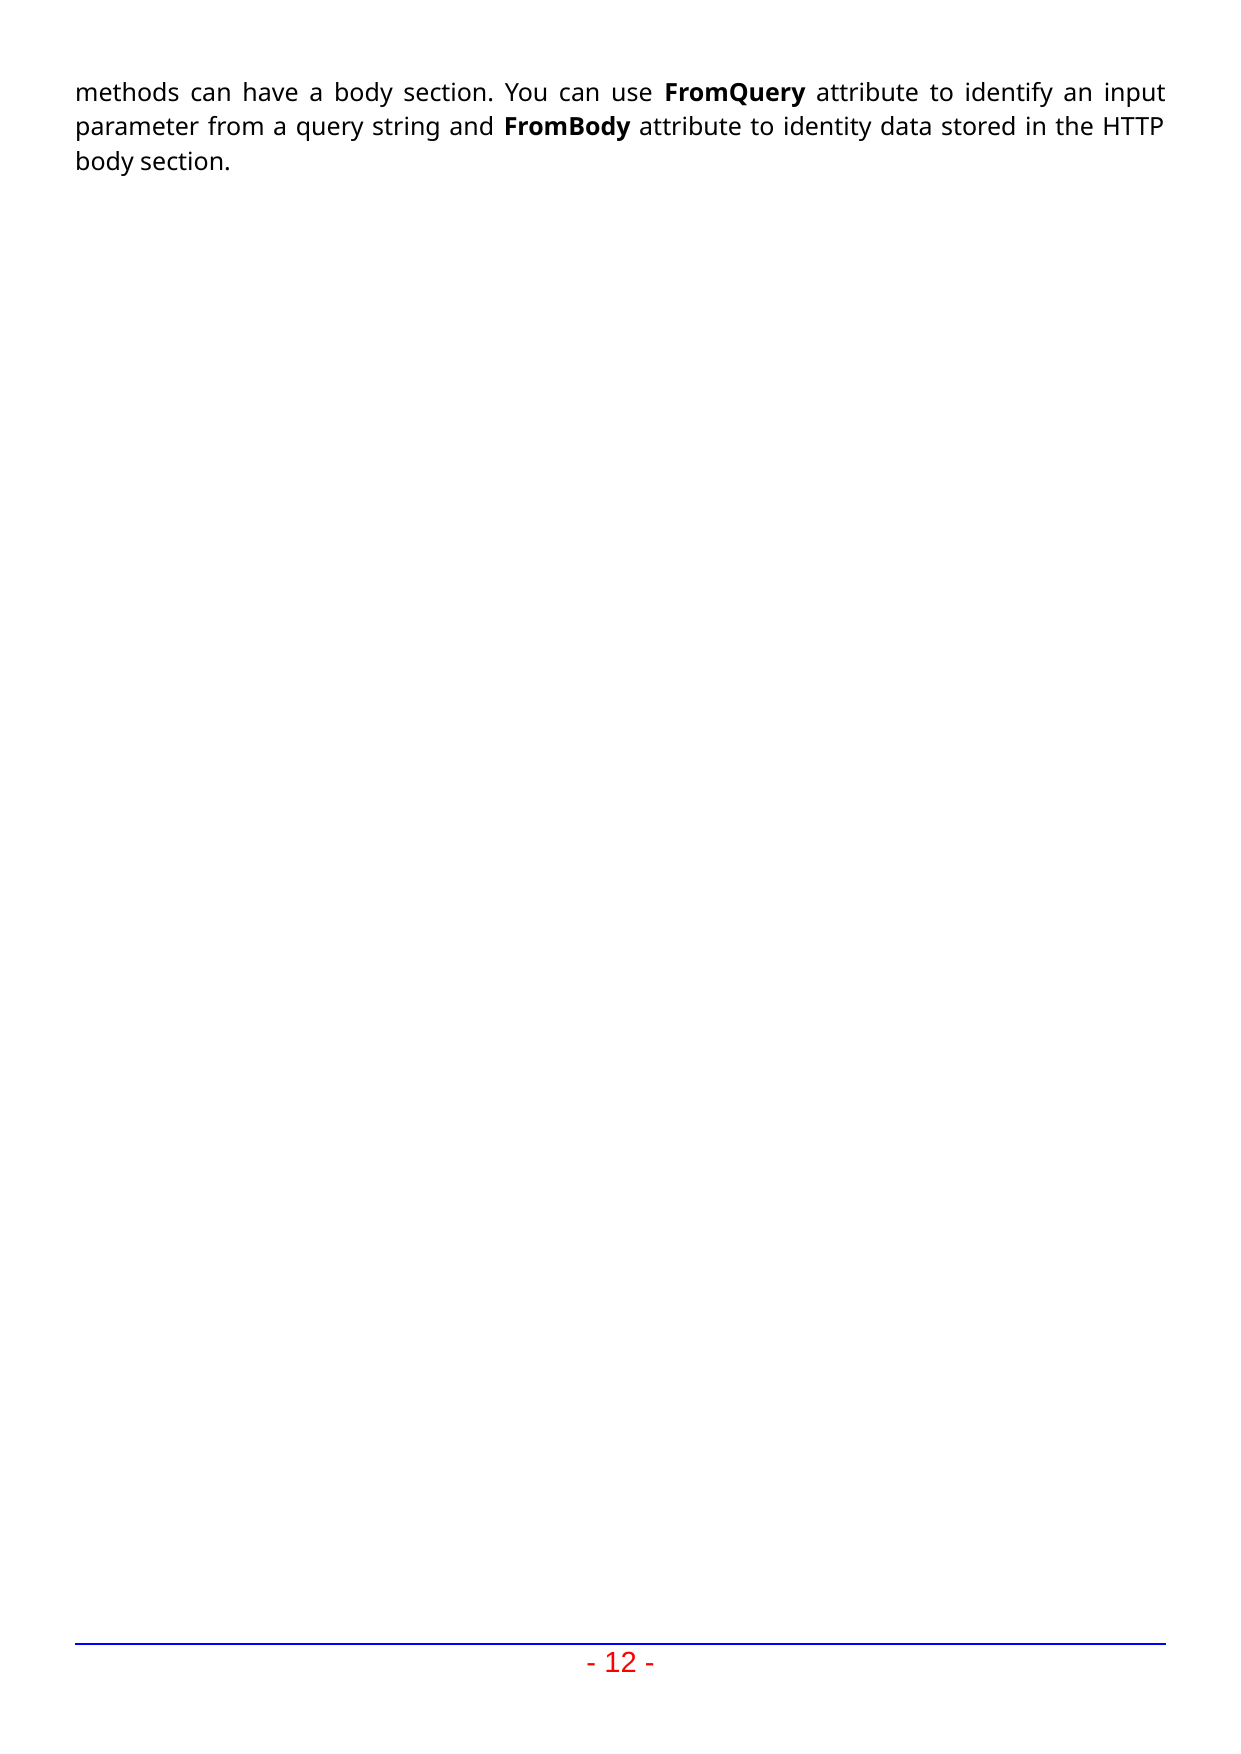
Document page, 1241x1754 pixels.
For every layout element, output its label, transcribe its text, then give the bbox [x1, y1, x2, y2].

text methods can have a body section. You can use FromQuery attribute to identify an input parameter from a query string and FromBody attribute to identity data stored in the HTTP body section. [75, 75, 1166, 177]
